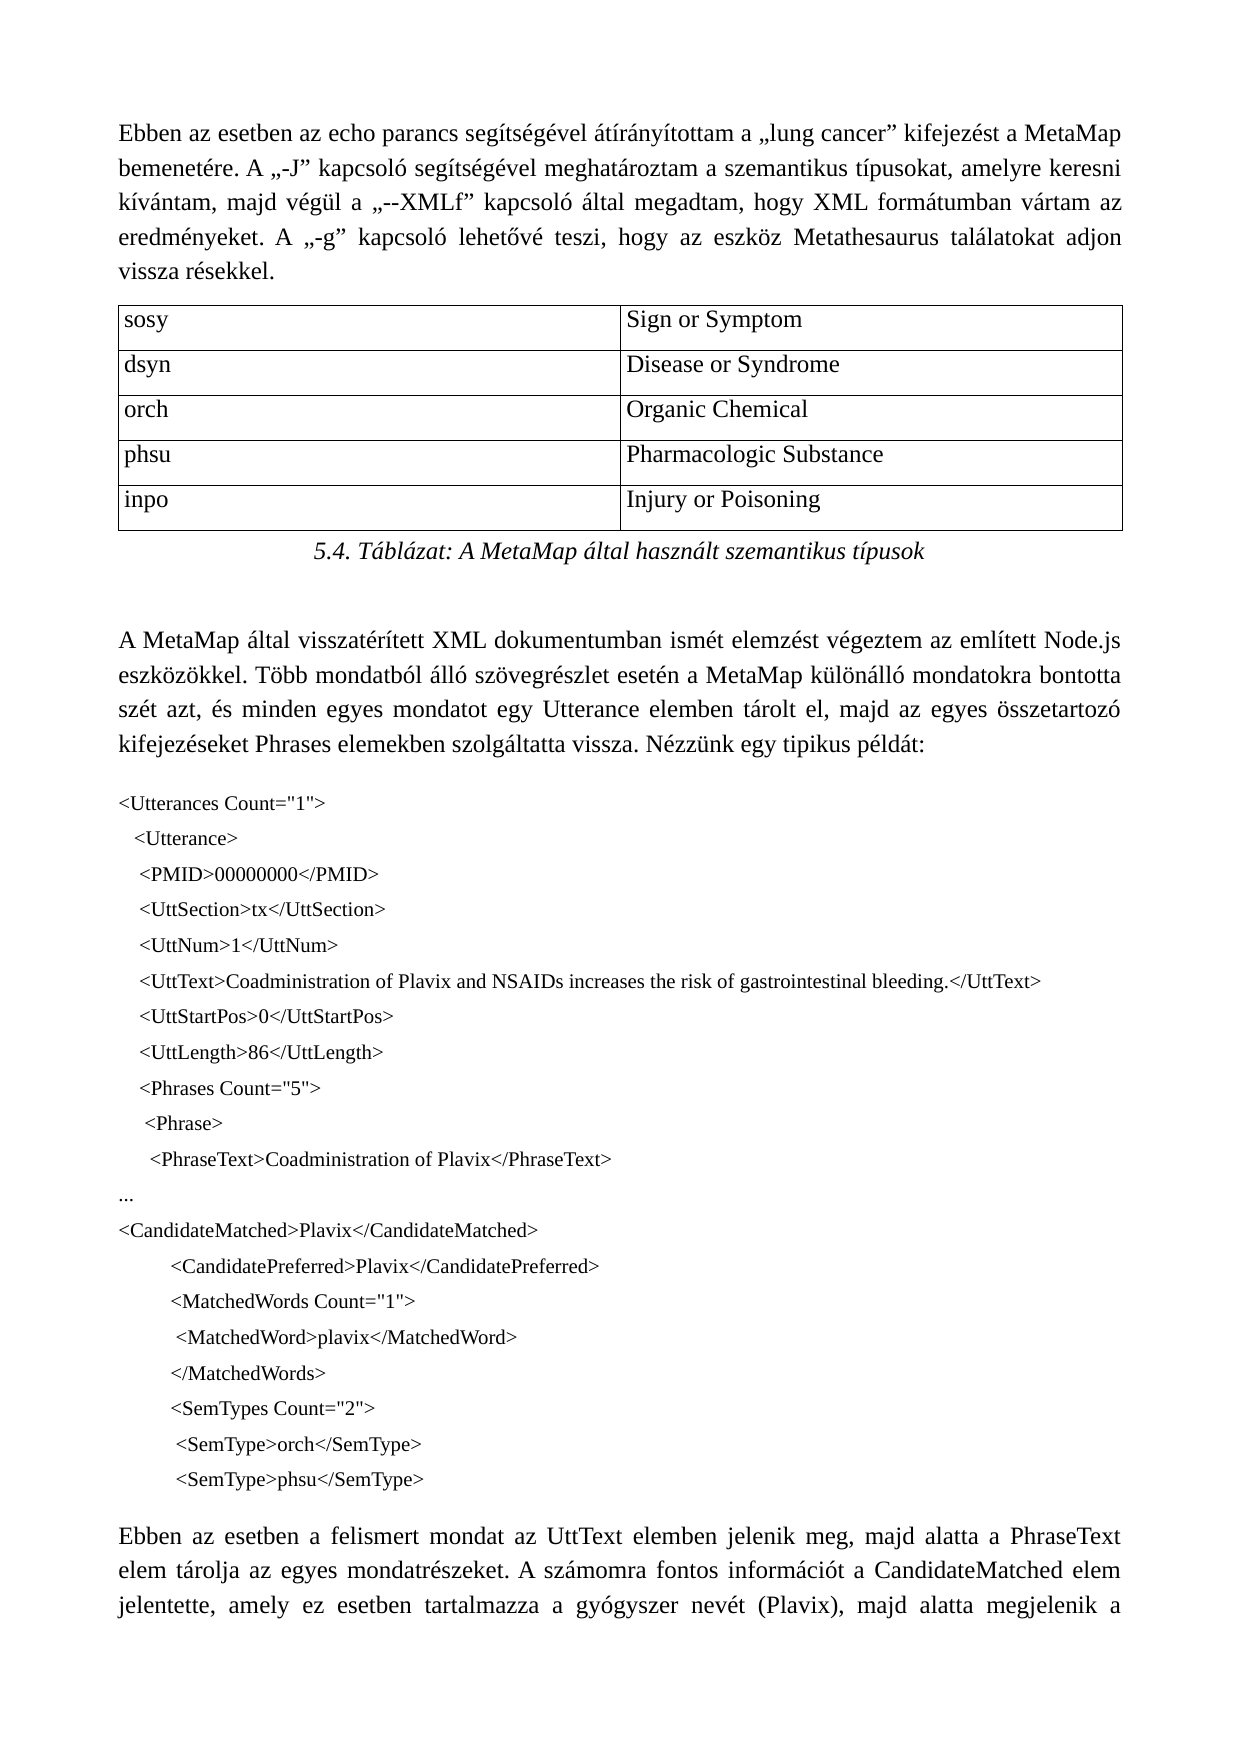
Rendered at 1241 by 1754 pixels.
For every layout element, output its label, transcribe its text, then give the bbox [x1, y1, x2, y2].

text <MatchedWords Count="1"> [118, 1292, 1122, 1313]
text <UttText>Coadministration of Plavix and NSAIDs increases the risk of gastrointestinal bleeding.</UttText> [118, 971, 1122, 992]
text <UttLength>86</UttLength> [118, 1043, 1122, 1064]
title Ebben az esetben a felismert mondat az UttText elemben jelenik meg, majd alatta a PhraseText elem tárolja az egyes mondatrészeket. A számomra fontos információt a CandidateMatched elem jelentette, amely ez esetben tartalmazza a gyógyszer nevét (Plavix), majd alatta megjelenik a [118, 1521, 1122, 1619]
text <Phrase> [118, 1114, 1122, 1135]
table_cell dsyn [119, 351, 620, 395]
table_cell Injury or Poisoning [621, 486, 1122, 530]
text <MatchedWord>plavix</MatchedWord> [118, 1328, 1122, 1349]
text <Phrases Count="5"> [118, 1078, 1122, 1099]
table_cell Organic Chemical [621, 396, 1122, 440]
text <UttStartPos>0</UttStartPos> [118, 1007, 1122, 1028]
title A MetaMap által visszatérített XML dokumentumban ismét elemzést végeztem az említett Node.js eszközökkel. Több mondatból álló szövegrészlet esetén a MetaMap különálló mondatokra bontotta szét azt, és minden egyes mondatot egy Utterance elemben tárolt el, majd az egyes összetartozó kifejezéseket Phrases elemekben szolgáltatta vissza. Nézzünk egy tipikus példát: [118, 625, 1122, 757]
table_cell Pharmacologic Substance [621, 441, 1122, 485]
text <UttSection>tx</UttSection> [118, 900, 1122, 921]
table_cell inpo [119, 486, 620, 530]
table_cell Disease or Syndrome [621, 351, 1122, 395]
text <SemType>phsu</SemType> [118, 1470, 1122, 1491]
table_header sosy [119, 306, 620, 350]
text </MatchedWords> [118, 1363, 1122, 1384]
text Ebben az esetben az echo parancs segítségével átírányítottam a „lung cancer” kifejezést a MetaMap bemenetére. A „-J” kapcsoló segítségével meghatároztam a szemantikus típusokat, amelyre keresni kívántam, majd végül a „--XMLf” kapcsoló által megadtam, hogy XML formátumban vártam az eredményeket. A „-g” kapcsoló lehetővé teszi, hogy az eszköz Metathesaurus találatokat adjon vissza résekkel. [118, 118, 1122, 285]
text 5.4. Táblázat: A MetaMap által használt szemantikus típusok [118, 543, 1122, 564]
text <SemType>orch</SemType> [118, 1434, 1122, 1456]
text ... [118, 1185, 1122, 1206]
text <UttNum>1</UttNum> [118, 936, 1122, 957]
text <PhraseText>Coadministration of Plavix</PhraseText> [118, 1149, 1122, 1171]
text <CandidateMatched>Plavix</CandidateMatched> [118, 1221, 1122, 1242]
table_header Sign or Symptom [621, 306, 1122, 350]
text <PMID>00000000</PMID> [118, 864, 1122, 886]
table_cell phsu [119, 441, 620, 485]
text <Utterance> [118, 829, 1122, 850]
text <SemTypes Count="2"> [118, 1399, 1122, 1420]
text <CandidatePreferred>Plavix</CandidatePreferred> [118, 1256, 1122, 1277]
text <Utterances Count="1"> [118, 793, 1122, 814]
table_cell orch [119, 396, 620, 440]
